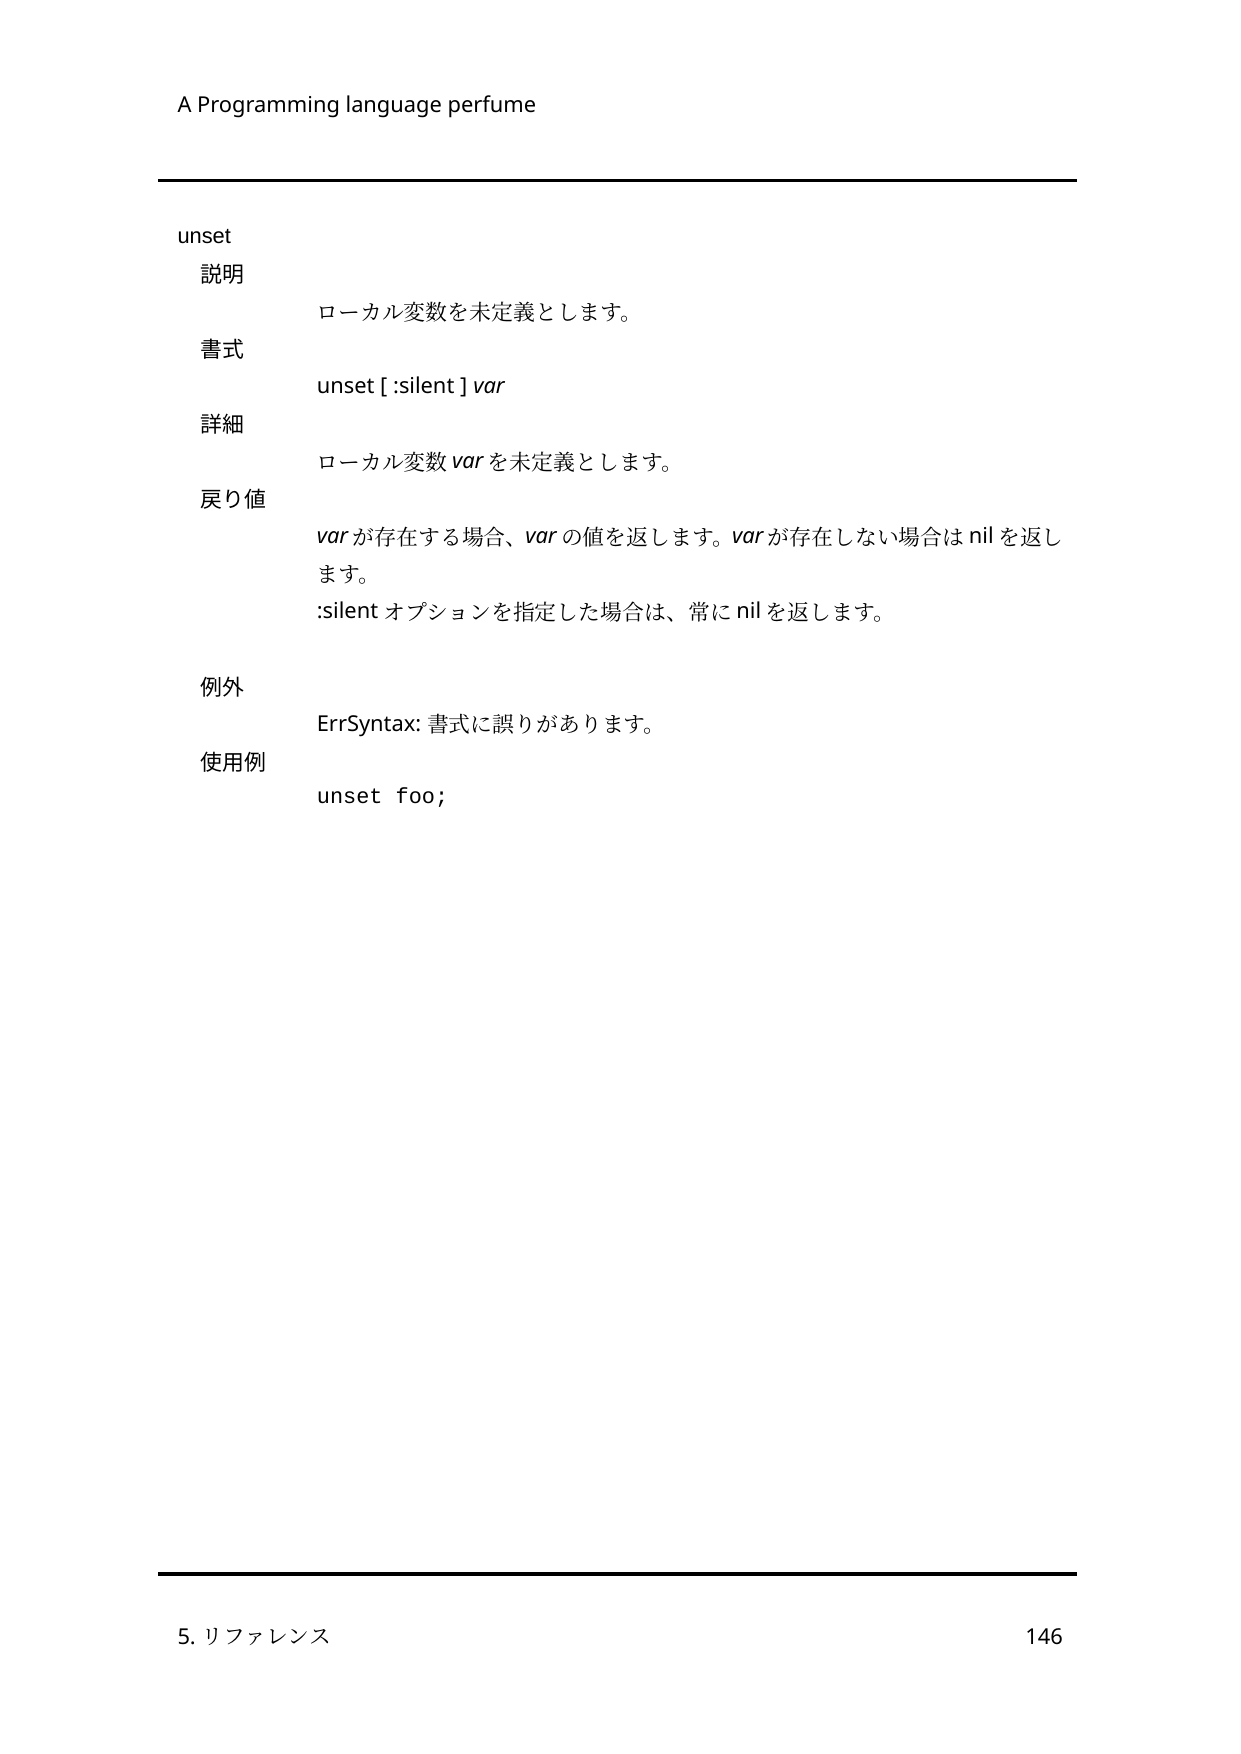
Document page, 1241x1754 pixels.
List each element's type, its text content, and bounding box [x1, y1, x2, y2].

table_cell ErrSyntax: 書式に誤りがあります。 [317, 642, 1063, 742]
table_cell 使用例 [200, 742, 317, 817]
table_cell 詳細 [200, 404, 317, 479]
subtitle unset [177, 217, 1063, 254]
table_cell 書式 [200, 329, 317, 404]
table_cell ローカル変数varを未定義とします。 [317, 404, 1063, 479]
table_cell 戻り値 [200, 479, 317, 642]
table_header 説明 [200, 254, 317, 329]
table_cell 例外 [200, 642, 317, 742]
table_cell varが存在する場合、varの値を返します。varが存在しない場合はnilを返します。 :silent オプションを指定した場合は、常にnilを返します。 [317, 479, 1063, 642]
table_cell unset foo; [317, 742, 1063, 817]
table_cell unset [ :silent ] var [317, 329, 1063, 404]
table_header ローカル変数を未定義とします。 [317, 254, 1063, 329]
